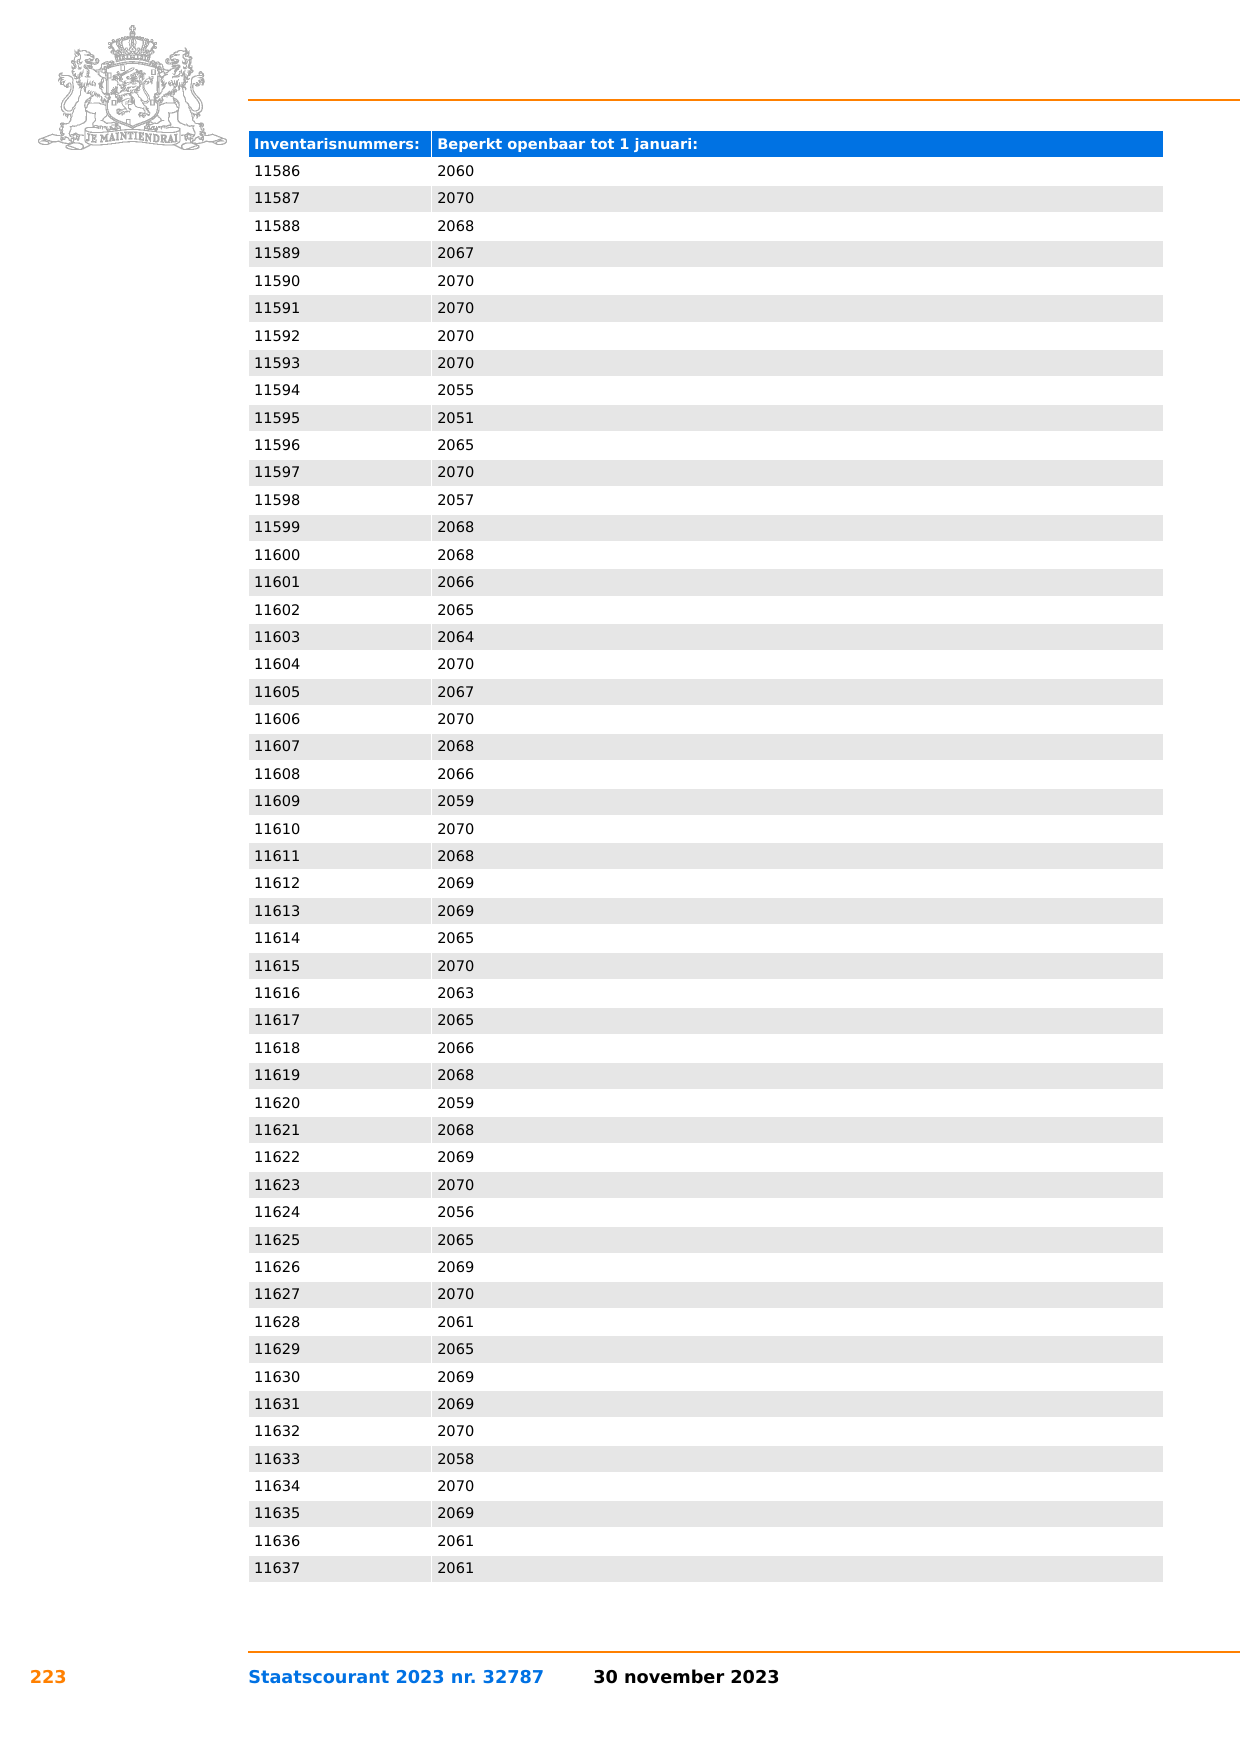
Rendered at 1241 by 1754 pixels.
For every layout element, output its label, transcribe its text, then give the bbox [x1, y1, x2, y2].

table_cell 11599 [249, 515, 431, 541]
table_cell 2061 [432, 1556, 1163, 1582]
table_cell 2065 [432, 1008, 1163, 1034]
table_cell 2056 [432, 1199, 1163, 1226]
picture [38, 25, 227, 150]
table_cell 2066 [432, 761, 1163, 787]
table_cell 2059 [432, 1090, 1163, 1116]
table_cell 11593 [249, 350, 431, 376]
table_cell 2065 [432, 597, 1163, 623]
table_cell 11615 [249, 953, 431, 979]
table_cell 11605 [249, 679, 431, 705]
table_cell 11601 [249, 569, 431, 596]
table_cell 2067 [432, 241, 1163, 267]
table_cell 11627 [249, 1282, 431, 1308]
table_cell 11590 [249, 268, 431, 294]
table_cell 11623 [249, 1172, 431, 1198]
table_cell 2068 [432, 734, 1163, 760]
table_cell 11589 [249, 241, 431, 267]
table_cell 11610 [249, 816, 431, 842]
table_cell 11637 [249, 1556, 431, 1582]
table_cell 2070 [432, 1282, 1163, 1308]
table_cell 11611 [249, 843, 431, 869]
table_cell 11600 [249, 542, 431, 568]
table_cell 2069 [432, 1254, 1163, 1281]
table_header Beperkt openbaar tot 1 januari: [432, 131, 1163, 157]
table_cell 11607 [249, 734, 431, 760]
table_cell 2065 [432, 1336, 1163, 1363]
table_cell 2069 [432, 898, 1163, 924]
table_cell 11636 [249, 1528, 431, 1554]
table_cell 2069 [432, 1501, 1163, 1527]
table_cell 11595 [249, 405, 431, 431]
table_cell 11596 [249, 432, 431, 459]
table_cell 11622 [249, 1145, 431, 1171]
table_cell 2068 [432, 843, 1163, 869]
table_cell 2070 [432, 323, 1163, 349]
table_cell 2055 [432, 378, 1163, 404]
table_cell 2068 [432, 213, 1163, 239]
table_cell 11619 [249, 1063, 431, 1089]
table_cell 2068 [432, 1117, 1163, 1143]
table_cell 2066 [432, 569, 1163, 596]
table_cell 11628 [249, 1309, 431, 1335]
table_cell 11586 [249, 158, 431, 185]
table_cell 2070 [432, 1419, 1163, 1445]
table_cell 2058 [432, 1446, 1163, 1472]
table_cell 11594 [249, 378, 431, 404]
table_cell 11629 [249, 1336, 431, 1363]
table_cell 2070 [432, 1473, 1163, 1500]
table_cell 11618 [249, 1035, 431, 1061]
table_cell 2070 [432, 295, 1163, 322]
table_cell 11626 [249, 1254, 431, 1281]
table_header Inventarisnummers: [249, 131, 431, 157]
table_cell 2068 [432, 515, 1163, 541]
table_cell 2070 [432, 186, 1163, 212]
table_cell 2061 [432, 1528, 1163, 1554]
table_cell 2069 [432, 1145, 1163, 1171]
table_cell 2069 [432, 1391, 1163, 1417]
table_cell 2068 [432, 1063, 1163, 1089]
table_cell 11608 [249, 761, 431, 787]
table_cell 2063 [432, 980, 1163, 1007]
table_cell 2070 [432, 651, 1163, 678]
table_cell 11617 [249, 1008, 431, 1034]
table_cell 2070 [432, 460, 1163, 486]
table_cell 11633 [249, 1446, 431, 1472]
table_cell 11602 [249, 597, 431, 623]
table_cell 2067 [432, 679, 1163, 705]
table_cell 2070 [432, 268, 1163, 294]
table_cell 11592 [249, 323, 431, 349]
table_cell 11634 [249, 1473, 431, 1500]
table_cell 11625 [249, 1227, 431, 1253]
table_cell 2051 [432, 405, 1163, 431]
table_cell 11616 [249, 980, 431, 1007]
table_cell 11631 [249, 1391, 431, 1417]
table_cell 11609 [249, 789, 431, 815]
table_cell 11613 [249, 898, 431, 924]
table_cell 11591 [249, 295, 431, 322]
table_cell 11614 [249, 925, 431, 952]
table_cell 2064 [432, 624, 1163, 650]
table_cell 2070 [432, 1172, 1163, 1198]
table_cell 11587 [249, 186, 431, 212]
table_cell 11621 [249, 1117, 431, 1143]
table_cell 11603 [249, 624, 431, 650]
table_cell 11606 [249, 706, 431, 733]
table_cell 2070 [432, 350, 1163, 376]
table_cell 11612 [249, 871, 431, 897]
table_cell 11588 [249, 213, 431, 239]
table_cell 2066 [432, 1035, 1163, 1061]
table_cell 2070 [432, 816, 1163, 842]
table_cell 11635 [249, 1501, 431, 1527]
table_cell 2070 [432, 706, 1163, 733]
table_cell 2065 [432, 1227, 1163, 1253]
table_cell 11632 [249, 1419, 431, 1445]
table_cell 2065 [432, 432, 1163, 459]
table_cell 2069 [432, 1364, 1163, 1390]
table_cell 11598 [249, 487, 431, 513]
table_cell 2060 [432, 158, 1163, 185]
table_cell 2057 [432, 487, 1163, 513]
table_cell 2061 [432, 1309, 1163, 1335]
table_cell 2069 [432, 871, 1163, 897]
table_cell 11630 [249, 1364, 431, 1390]
table_cell 11604 [249, 651, 431, 678]
table_cell 11624 [249, 1199, 431, 1226]
table_cell 2068 [432, 542, 1163, 568]
table_cell 2065 [432, 925, 1163, 952]
table_cell 2059 [432, 789, 1163, 815]
table_cell 11620 [249, 1090, 431, 1116]
table_cell 11597 [249, 460, 431, 486]
table_cell 2070 [432, 953, 1163, 979]
